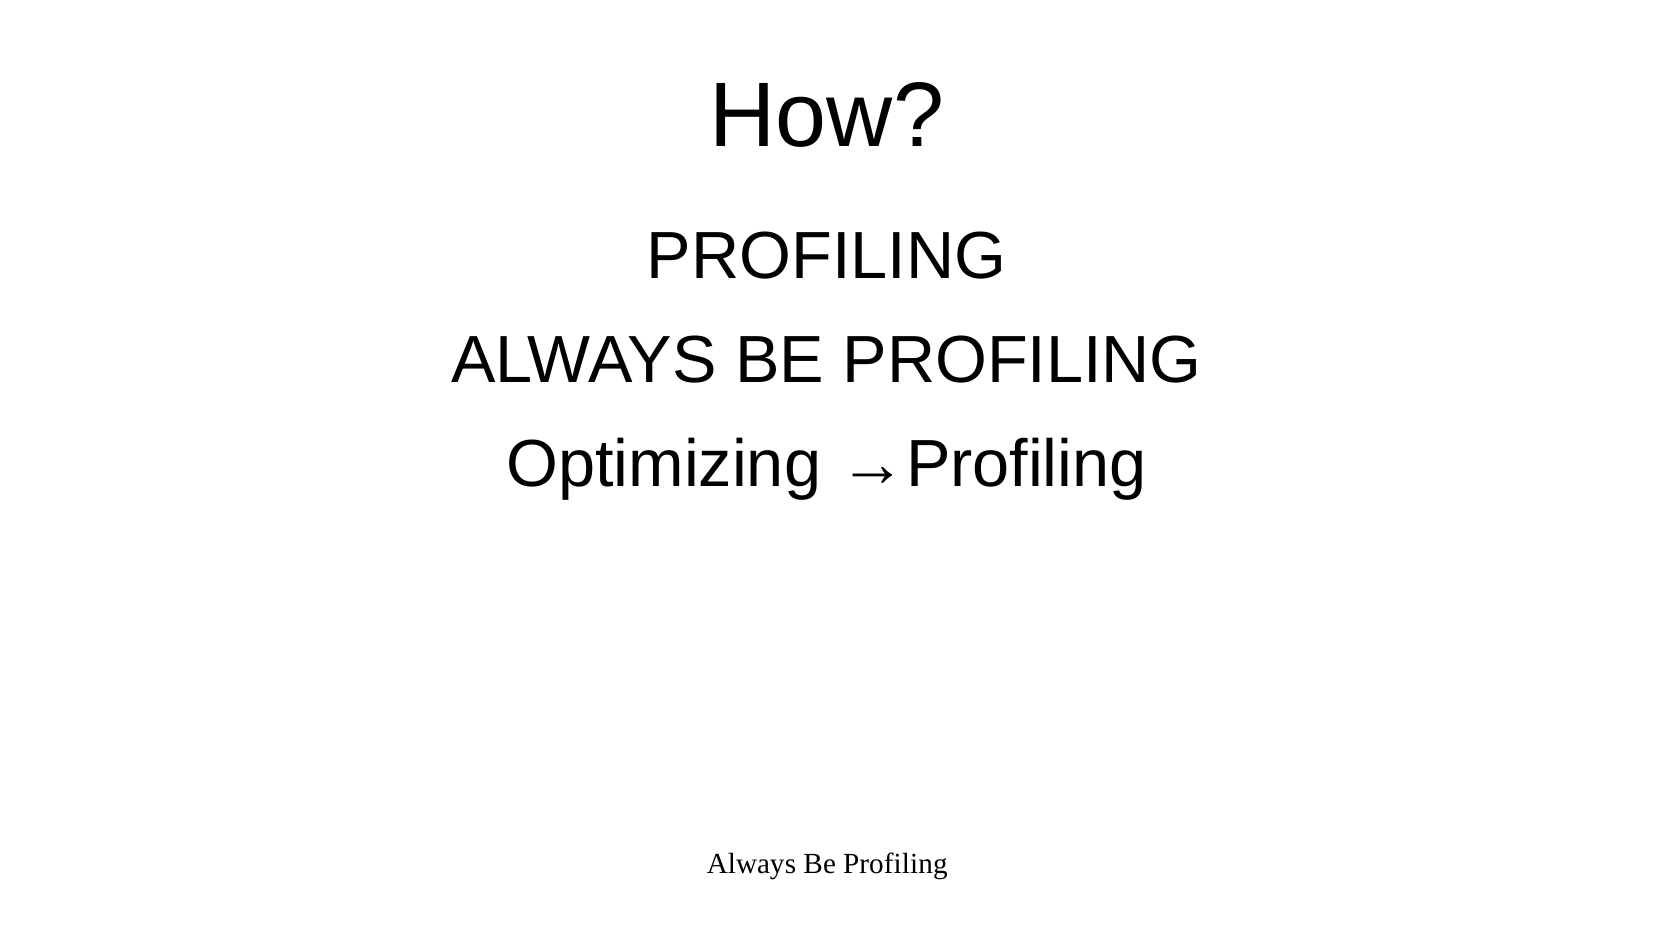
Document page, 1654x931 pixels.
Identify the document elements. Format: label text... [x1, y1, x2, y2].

list PROFILING ALWAYS BE PROFILING Optimizing →Profiling [82, 217, 1571, 758]
title How? [82, 37, 1571, 193]
